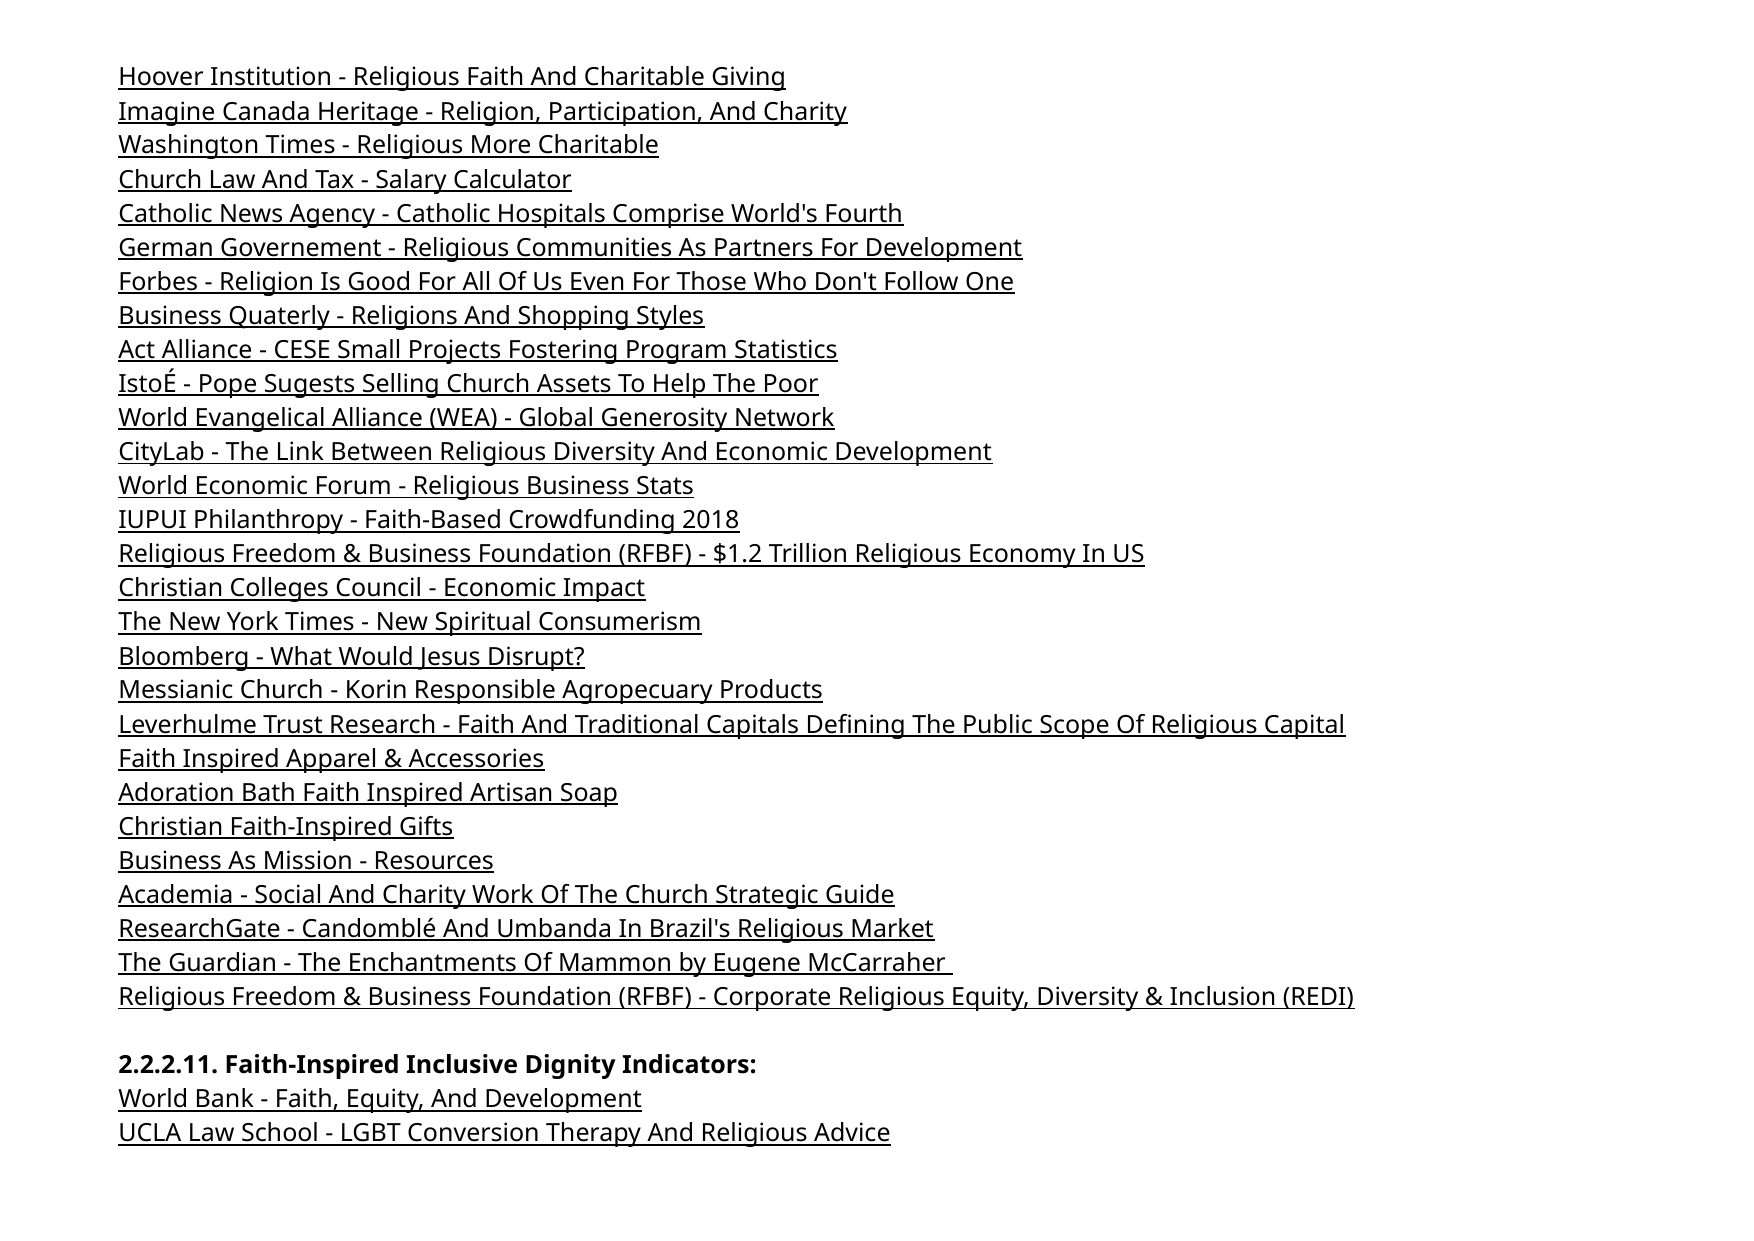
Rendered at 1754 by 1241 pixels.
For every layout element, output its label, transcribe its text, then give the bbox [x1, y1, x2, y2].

subtitle ResearchGate - Candomblé And Umbanda In Brazil's Religious Market [118, 911, 1695, 945]
subtitle Imagine Canada Heritage - Religion, Participation, And Charity [118, 93, 1695, 127]
subtitle Act Alliance - CESE Small Projects Fostering Program Statistics [118, 332, 1695, 366]
subtitle CityLab - The Link Between Religious Diversity And Economic Development [118, 434, 1695, 468]
subtitle Religious Freedom & Business Foundation (RFBF) - Corporate Religious Equity, Diversity & Inclusion (REDI) [118, 979, 1695, 1013]
subtitle IstoÉ - Pope Sugests Selling Church Assets To Help The Poor [118, 366, 1695, 400]
subtitle World Economic Forum - Religious Business Stats [118, 468, 1695, 502]
subtitle Business Quaterly - Religions And Shopping Styles [118, 297, 1695, 332]
subtitle Church Law And Tax - Salary Calculator [118, 161, 1695, 195]
subtitle Religious Freedom & Business Foundation (RFBF) - $1.2 Trillion Religious Economy In US [118, 536, 1695, 570]
subtitle The Guardian - The Enchantments Of Mammon by Eugene McCarraher [118, 945, 1695, 979]
subtitle Leverhulme Trust Research - Faith And Traditional Capitals Defining The Public Scope Of Religious Capital [118, 706, 1695, 740]
subtitle Faith Inspired Apparel & Accessories [118, 740, 1695, 774]
subtitle Adoration Bath Faith Inspired Artisan Soap [118, 774, 1695, 808]
subtitle Christian Faith-Inspired Gifts [118, 808, 1695, 842]
subtitle Messianic Church - Korin Responsible Agropecuary Products [118, 672, 1695, 706]
subtitle World Evangelical Alliance (WEA) - Global Generosity Network [118, 400, 1695, 434]
subtitle World Bank - Faith, Equity, And Development [118, 1081, 1695, 1115]
subtitle Bloomberg - What Would Jesus Disrupt? [118, 638, 1695, 672]
subtitle UCLA Law School - LGBT Conversion Therapy And Religious Advice [118, 1115, 1695, 1149]
subtitle Hoover Institution - Religious Faith And Charitable Giving [118, 59, 1695, 93]
subtitle Christian Colleges Council - Economic Impact [118, 570, 1695, 604]
subtitle 2.2.2.11. Faith-Inspired Inclusive Dignity Indicators: [118, 1047, 1695, 1081]
subtitle IUPUI Philanthropy - Faith-Based Crowdfunding 2018 [118, 502, 1695, 536]
subtitle Business As Mission - Resources [118, 842, 1695, 877]
subtitle Washington Times - Religious More Charitable [118, 127, 1695, 161]
subtitle German Governement - Religious Communities As Partners For Development [118, 229, 1695, 263]
subtitle Forbes - Religion Is Good For All Of Us Even For Those Who Don't Follow One [118, 263, 1695, 297]
subtitle Academia - Social And Charity Work Of The Church Strategic Guide [118, 877, 1695, 911]
subtitle The New York Times - New Spiritual Consumerism [118, 604, 1695, 638]
subtitle Catholic News Agency - Catholic Hospitals Comprise World's Fourth [118, 195, 1695, 229]
